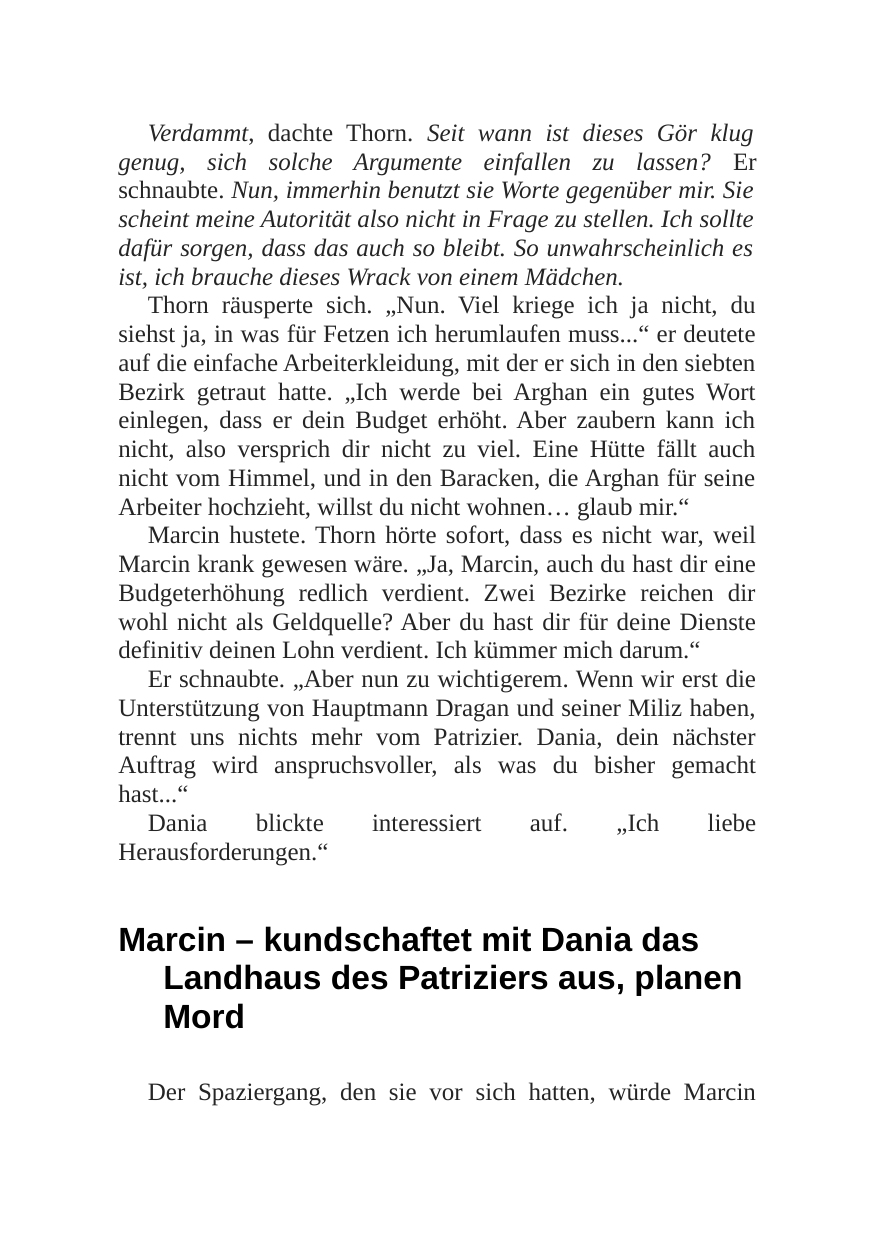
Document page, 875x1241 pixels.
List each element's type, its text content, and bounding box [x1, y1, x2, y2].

text Marcin hustete. Thorn hörte sofort, dass es nicht war, weil Marcin krank gewesen wäre. „Ja, Marcin, auch du hast dir eine Budgeterhöhung redlich verdient. Zwei Bezirke reichen dir wohl nicht als Geldquelle? Aber du hast dir für deine Dienste definitiv deinen Lohn verdient. Ich kümmer mich darum.“ [118, 521, 756, 664]
text Verdammt, dachte Thorn. Seit wann ist dieses Gör klug genug, sich solche Argumente einfallen zu lassen? Er schnaubte. Nun, immerhin benutzt sie Worte gegenüber mir. Sie scheint meine Autorität also nicht in Frage zu stellen. Ich sollte dafür sorgen, dass das auch so bleibt. So unwahrscheinlich es ist, ich brauche dieses Wrack von einem Mädchen. [118, 118, 756, 291]
subtitle Marcin – kundschaftet mit Dania das Landhaus des Patriziers aus, planen Mord [118, 919, 756, 1035]
text Der Spaziergang, den sie vor sich hatten, würde Marcin [118, 1077, 756, 1105]
text Thorn räusperte sich. „Nun. Viel kriege ich ja nicht, du siehst ja, in was für Fetzen ich herumlaufen muss...“ er deutete auf die einfache Arbeiterkleidung, mit der er sich in den siebten Bezirk getraut hatte. „Ich werde bei Arghan ein gutes Wort einlegen, dass er dein Budget erhöht. Aber zaubern kann ich nicht, also versprich dir nicht zu viel. Eine Hütte fällt auch nicht vom Himmel, und in den Baracken, die Arghan für seine Arbeiter hochzieht, willst du nicht wohnen… glaub mir.“ [118, 291, 756, 521]
text Dania blickte interessiert auf. „Ich liebe Herausforderungen.“ [118, 808, 756, 866]
text Er schnaubte. „Aber nun zu wichtigerem. Wenn wir erst die Unterstützung von Hauptmann Dragan und seiner Miliz haben, trennt uns nichts mehr vom Patrizier. Dania, dein nächster Auftrag wird anspruchsvoller, als was du bisher gemacht hast...“ [118, 664, 756, 808]
